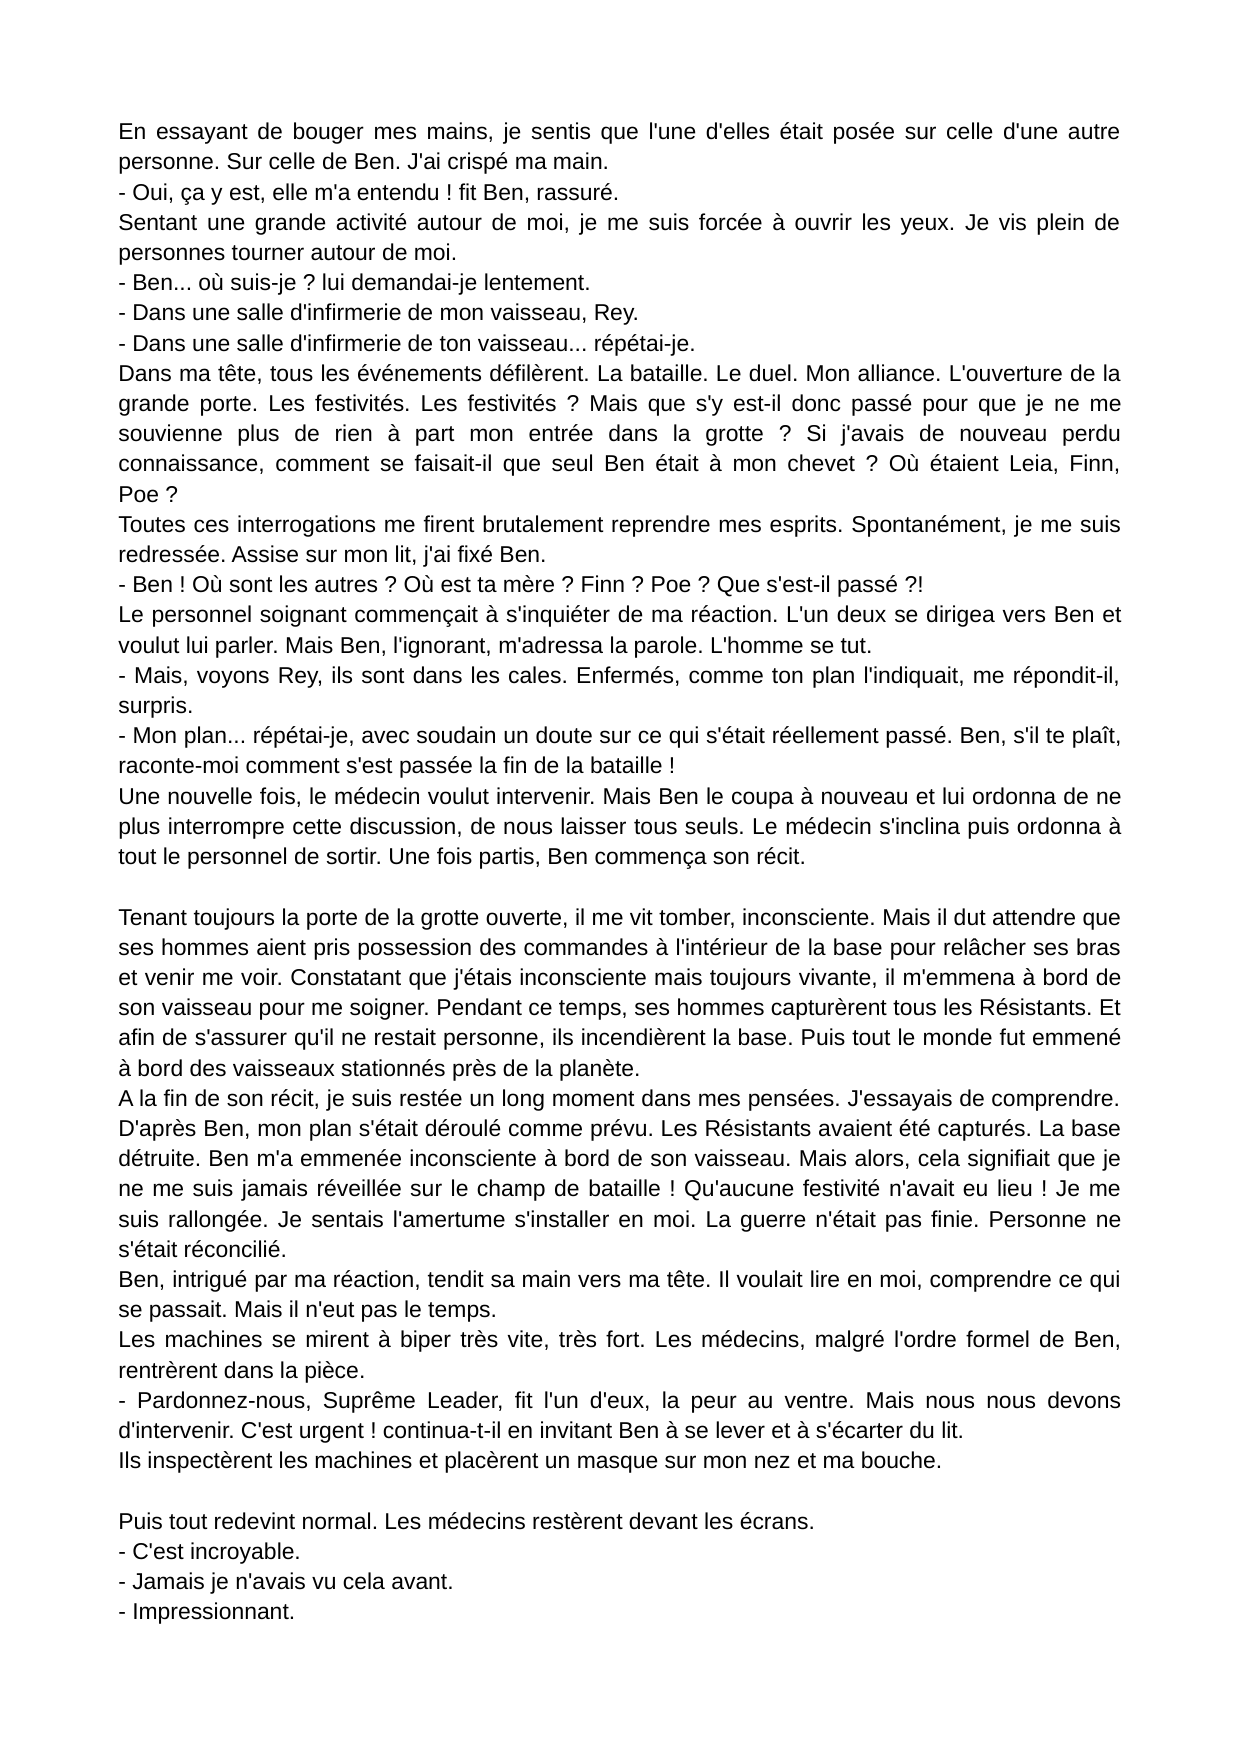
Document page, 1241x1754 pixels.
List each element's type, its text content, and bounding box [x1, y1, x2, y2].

text - Dans une salle d'infirmerie de ton vaisseau... répétai-je. [118, 329, 1122, 356]
text - Pardonnez-nous, Suprême Leader, fit l'un d'eux, la peur au ventre. Mais nous nous devons d'intervenir. C'est urgent ! continua-t-il en invitant Ben à se lever et à s'écarter du lit. [118, 1387, 1122, 1443]
text Sentant une grande activité autour de moi, je me suis forcée à ouvrir les yeux. Je vis plein de personnes tourner autour de moi. [118, 209, 1122, 265]
text Une nouvelle fois, le médecin voulut intervenir. Mais Ben le coupa à nouveau et lui ordonna de ne plus interrompre cette discussion, de nous laisser tous seuls. Le médecin s'inclina puis ordonna à tout le personnel de sortir. Une fois partis, Ben commença son récit. [118, 783, 1122, 869]
text Le personnel soignant commençait à s'inquiéter de ma réaction. L'un deux se dirigea vers Ben et voulut lui parler. Mais Ben, l'ignorant, m'adressa la parole. L'homme se tut. [118, 601, 1122, 658]
text Ils inspectèrent les machines et placèrent un masque sur mon nez et ma bouche. [118, 1447, 1122, 1474]
text Tenant toujours la porte de la grotte ouverte, il me vit tomber, inconsciente. Mais il dut attendre que ses hommes aient pris possession des commandes à l'intérieur de la base pour relâcher ses bras et venir me voir. Constatant que j'étais inconsciente mais toujours vivante, il m'emmena à bord de son vaisseau pour me soigner. Pendant ce temps, ses hommes capturèrent tous les Résistants. Et afin de s'assurer qu'il ne restait personne, ils incendièrent la base. Puis tout le monde fut emmené à bord des vaisseaux stationnés près de la planète. [118, 903, 1122, 1081]
text - Mais, voyons Rey, ils sont dans les cales. Enfermés, comme ton plan l'indiquait, me répondit-il, surpris. [118, 662, 1122, 718]
text - Impressionnant. [118, 1598, 1122, 1625]
text Les machines se mirent à biper très vite, très fort. Les médecins, malgré l'ordre formel de Ben, rentrèrent dans la pièce. [118, 1326, 1122, 1383]
text Puis tout redevint normal. Les médecins restèrent devant les écrans. [118, 1508, 1122, 1534]
text Toutes ces interrogations me firent brutalement reprendre mes esprits. Spontanément, je me suis redressée. Assise sur mon lit, j'ai fixé Ben. [118, 511, 1122, 567]
text - Mon plan... répétai-je, avec soudain un doute sur ce qui s'était réellement passé. Ben, s'il te plaît, raconte-moi comment s'est passée la fin de la bataille ! [118, 722, 1122, 779]
text - Oui, ça y est, elle m'a entendu ! fit Ben, rassuré. [118, 178, 1122, 205]
text - C'est incroyable. [118, 1538, 1122, 1564]
text - Ben ! Où sont les autres ? Où est ta mère ? Finn ? Poe ? Que s'est-il passé ?! [118, 571, 1122, 598]
text - Jamais je n'avais vu cela avant. [118, 1568, 1122, 1594]
text Dans ma tête, tous les événements défilèrent. La bataille. Le duel. Mon alliance. L'ouverture de la grande porte. Les festivités. Les festivités ? Mais que s'y est-il donc passé pour que je ne me souvienne plus de rien à part mon entrée dans la grotte ? Si j'avais de nouveau perdu connaissance, comment se faisait-il que seul Ben était à mon chevet ? Où étaient Leia, Finn, Poe ? [118, 360, 1122, 507]
text Ben, intrigué par ma réaction, tendit sa main vers ma tête. Il voulait lire en moi, comprendre ce qui se passait. Mais il n'eut pas le temps. [118, 1266, 1122, 1323]
text A la fin de son récit, je suis restée un long moment dans mes pensées. J'essayais de comprendre. D'après Ben, mon plan s'était déroulé comme prévu. Les Résistants avaient été capturés. La base détruite. Ben m'a emmenée inconsciente à bord de son vaisseau. Mais alors, cela signifiait que je ne me suis jamais réveillée sur le champ de bataille ! Qu'aucune festivité n'avait eu lieu ! Je me suis rallongée. Je sentais l'amertume s'installer en moi. La guerre n'était pas finie. Personne ne s'était réconcilié. [118, 1085, 1122, 1262]
text - Ben... où suis-je ? lui demandai-je lentement. [118, 269, 1122, 296]
text - Dans une salle d'infirmerie de mon vaisseau, Rey. [118, 299, 1122, 326]
text En essayant de bouger mes mains, je sentis que l'une d'elles était posée sur celle d'une autre personne. Sur celle de Ben. J'ai crispé ma main. [118, 118, 1122, 175]
